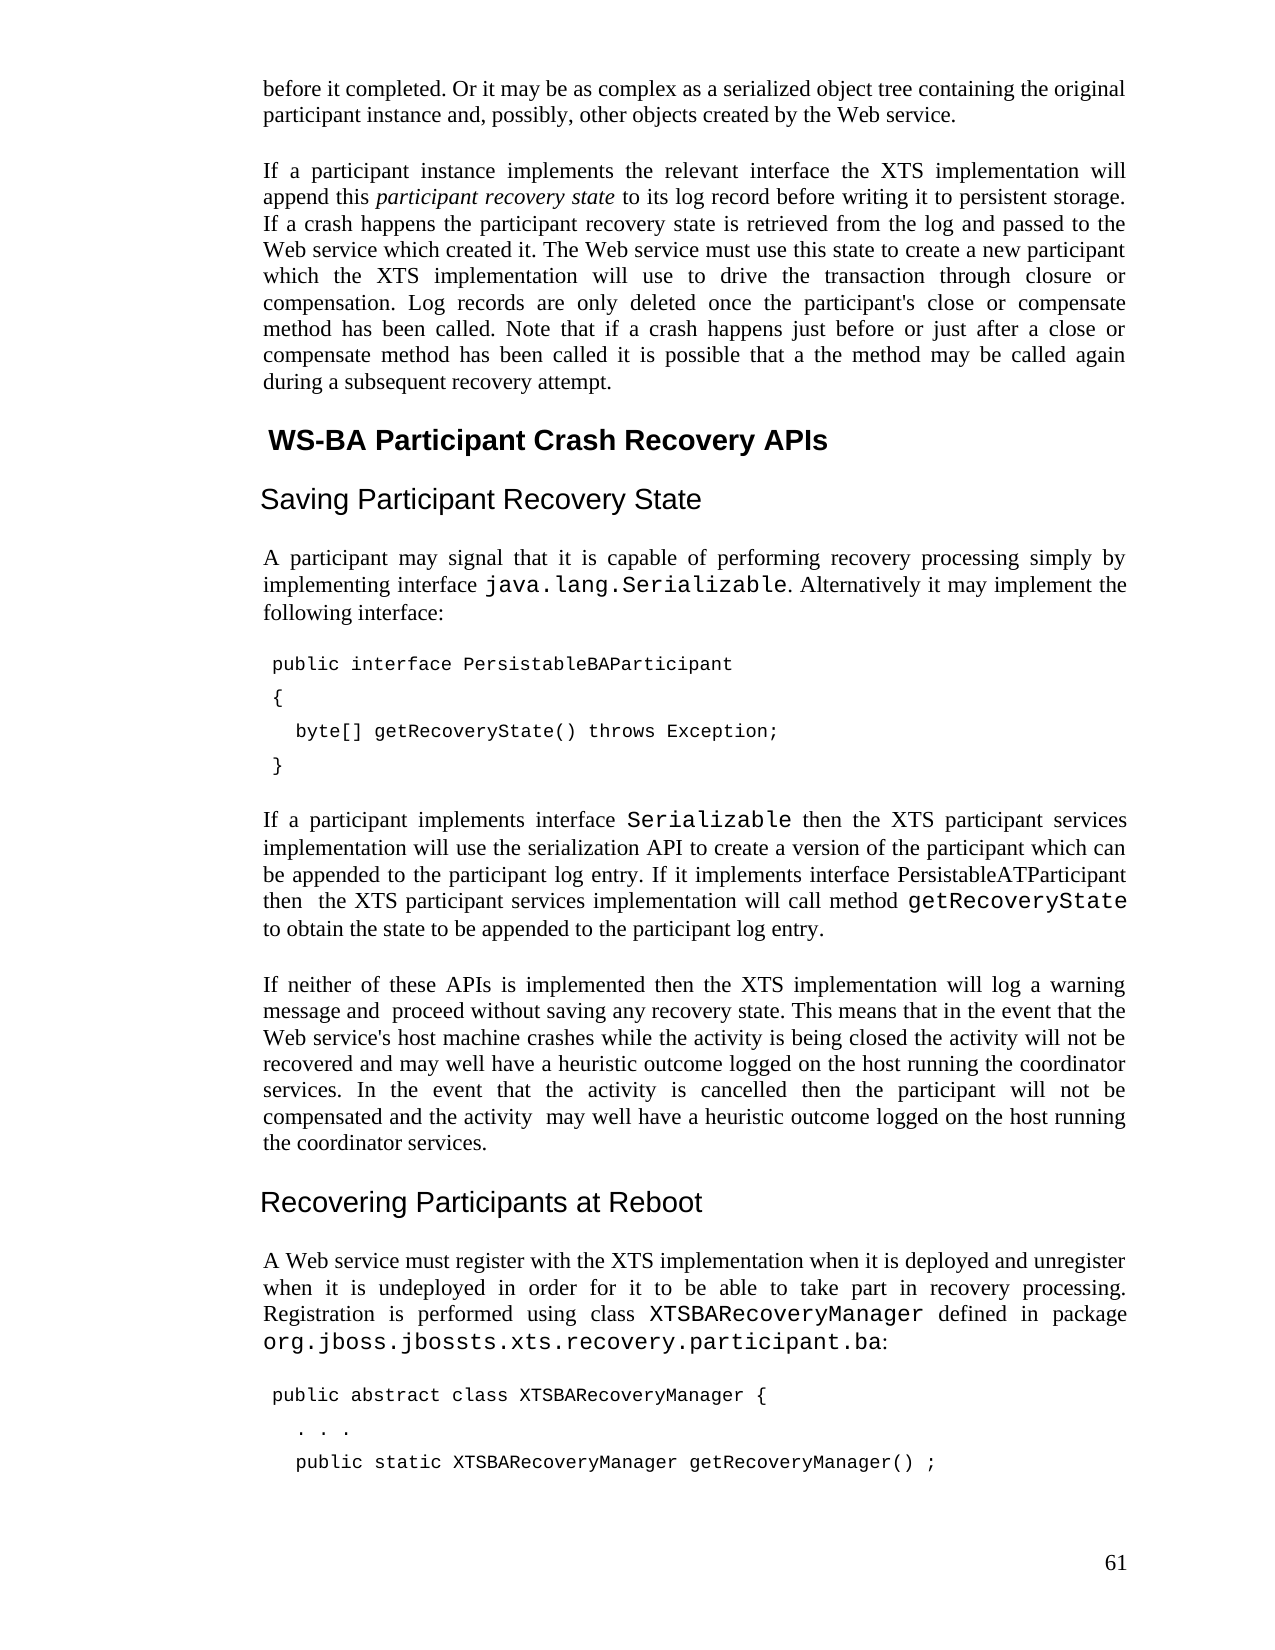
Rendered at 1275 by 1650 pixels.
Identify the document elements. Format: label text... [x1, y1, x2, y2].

text A participant may signal that it is capable of performing recovery processing simply by implementing interface java.lang.Serializable. Alternatively it may implement the following interface: [263, 544, 1127, 625]
subtitle WS-BA Participant Crash Recovery APIs [148, 423, 1127, 457]
text { [272, 688, 1127, 709]
text byte[] getRecoveryState() throws Exception; [272, 722, 1127, 743]
text public abstract class XTSBARecoveryManager { [272, 1386, 1127, 1407]
text before it completed. Or it may be as complex as a serialized object tree containing the original participant instance and, possibly, other objects created by the Web service. [263, 75, 1127, 128]
text . . . [272, 1419, 1127, 1441]
text If a participant implements interface Serializable then the XTS participant services implementation will use the serialization API to create a version of the participant which can be appended to the participant log entry. If it implements interface PersistableATParticipant then the XTS participant services implementation will call method getRecoveryState to obtain the state to be appended to the participant log entry. [263, 806, 1127, 942]
subtitle Recovering Participants at Reboot [148, 1184, 1127, 1218]
text If a participant instance implements the relevant interface the XTS implementation will append this participant recovery state to its log record before writing it to persistent storage. If a crash happens the participant recovery state is retrieved from the log and passed to the Web service which created it. The Web service must use this state to create a new participant which the XTS implementation will use to drive the transaction through closure or compensation. Log records are only deleted once the participant's close or compensate method has been called. Note that if a crash happens just before or just after a close or compensate method has been called it is possible that a the method may be called again during a subsequent recovery attempt. [263, 157, 1127, 394]
text If neither of these APIs is implemented then the XTS implementation will log a warning message and proceed without saving any recovery state. This means that in the event that the Web service's host machine crashes while the activity is being closed the activity will not be recovered and may well have a heuristic outcome logged on the host running the coordinator services. In the event that the activity is cancelled then the participant will not be compensated and the activity may well have a heuristic outcome logged on the host running the coordinator services. [263, 971, 1127, 1155]
text } [272, 756, 1127, 777]
text public static XTSBARecoveryManager getRecoveryManager() ; [272, 1453, 1127, 1474]
subtitle Saving Participant Recovery State [148, 482, 1127, 515]
text A Web service must register with the XTS implementation when it is deployed and unregister when it is undeployed in order for it to be able to take part in recovery processing. Registration is performed using class XTSBARecoveryManager defined in package org.jboss.jbossts.xts.recovery.participant.ba: [263, 1247, 1127, 1356]
text public interface PersistableBAParticipant [272, 654, 1127, 676]
